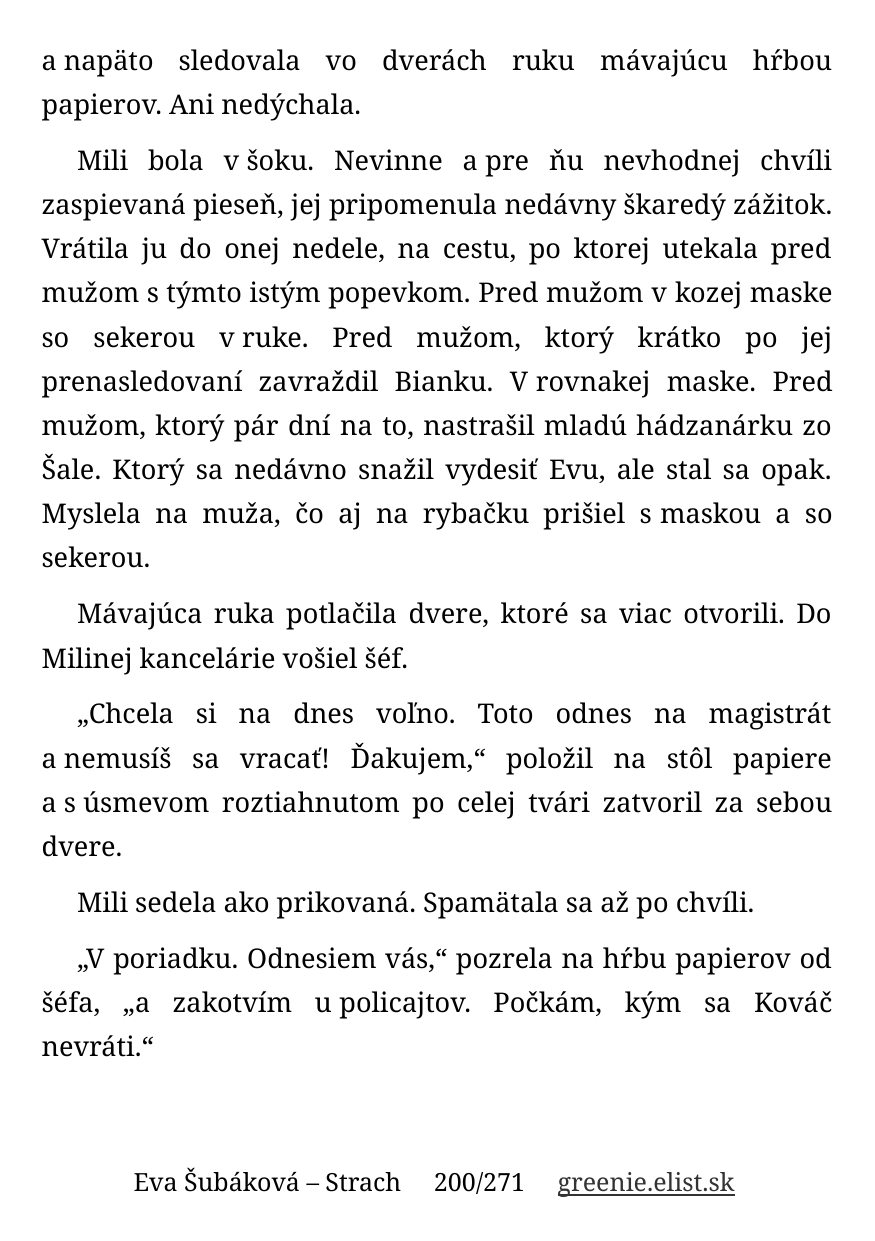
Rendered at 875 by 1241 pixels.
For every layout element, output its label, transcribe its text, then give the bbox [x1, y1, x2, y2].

text „Chcela si na dnes voľno. Toto odnes na magistrát a nemusíš sa vracať! Ďakujem,“ položil na stôl papiere a s úsmevom roztiahnutom po celej tvári zatvoril za sebou dvere. [41, 695, 833, 864]
text Mili bola v šoku. Nevinne a pre ňu nevhodnej chvíli zaspievaná pieseň, jej pripomenula nedávny škaredý zážitok. Vrátila ju do onej nedele, na cestu, po ktorej utekala pred mužom s týmto istým popevkom. Pred mužom v kozej maske so sekerou v ruke. Pred mužom, ktorý krátko po jej prenasledovaní zavraždil Bianku. V rovnakej maske. Pred mužom, ktorý pár dní na to, nastrašil mladú hádzanárku zo Šale. Ktorý sa nedávno snažil vydesiť Evu, ale stal sa opak. Myslela na muža, čo aj na rybačku prišiel s maskou a so sekerou. [41, 141, 833, 576]
text Mili sedela ako prikovaná. Spamätala sa až po chvíli. [41, 883, 833, 920]
text „V poriadku. Odnesiem vás,“ pozrela na hŕbu papierov od šéfa, „a zakotvím u policajtov. Počkám, kým sa Kováč nevráti.“ [41, 939, 833, 1064]
text Mávajúca ruka potlačila dvere, ktoré sa viac otvorili. Do Milinej kancelárie vošiel šéf. [41, 595, 833, 676]
text a napäto sledovala vo dverách ruku mávajúcu hŕbou papierov. Ani nedýchala. [41, 41, 833, 122]
